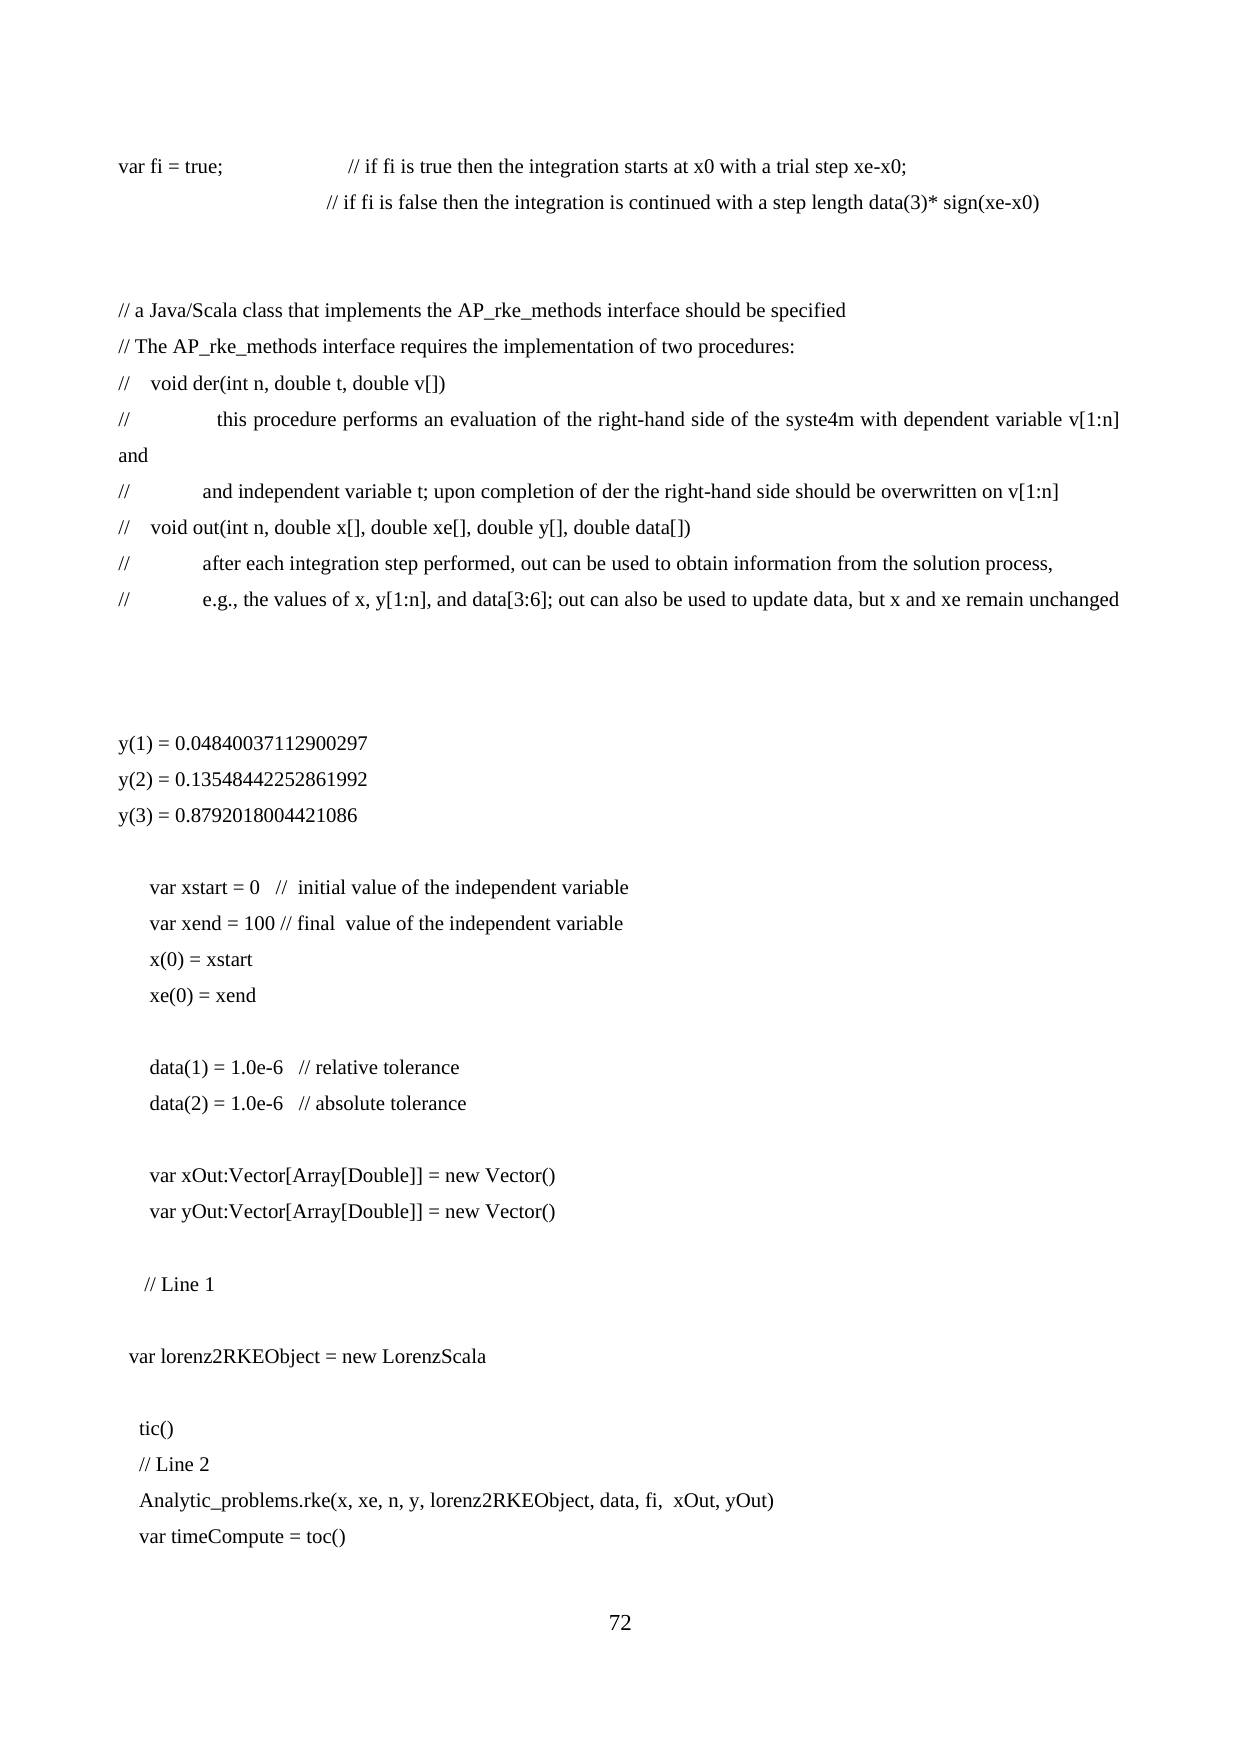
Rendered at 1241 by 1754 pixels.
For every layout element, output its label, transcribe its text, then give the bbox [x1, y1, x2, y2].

text data(2) = 1.0e-6 // absolute tolerance [118, 1091, 1122, 1115]
text // if fi is false then the integration is continued with a step length data(3)* sign(xe-x0) [118, 190, 1122, 214]
text var xstart = 0 // initial value of the independent variable [118, 875, 1122, 899]
text data(1) = 1.0e-6 // relative tolerance [118, 1055, 1122, 1079]
text // Line 1 [118, 1271, 1122, 1296]
text // void der(int n, double t, double v[]) [118, 370, 1122, 394]
text // a Java/Scala class that implements the AP_rke_methods interface should be specified [118, 298, 1122, 322]
text // Line 2 [118, 1452, 1122, 1476]
text y(2) = 0.13548442252861992 [118, 767, 1122, 791]
text // e.g., the values of x, y[1:n], and data[3:6]; out can also be used to update data, but x and xe remain unchanged [118, 587, 1122, 611]
text var lorenz2RKEObject = new LorenzScala [118, 1343, 1122, 1368]
text // this procedure performs an evaluation of the right-hand side of the syste4m with dependent variable v[1:n] and [118, 406, 1122, 467]
text y(1) = 0.04840037112900297 [118, 731, 1122, 755]
text // and independent variable t; upon completion of der the right-hand side should be overwritten on v[1:n] [118, 478, 1122, 503]
text y(3) = 0.8792018004421086 [118, 803, 1122, 827]
text // The AP_rke_methods interface requires the implementation of two procedures: [118, 334, 1122, 358]
text var timeCompute = toc() [118, 1524, 1122, 1548]
text var xOut:Vector[Array[Double]] = new Vector() [118, 1163, 1122, 1187]
text var fi = true; // if fi is true then the integration starts at x0 with a trial step xe-x0; [118, 154, 1122, 178]
text var xend = 100 // final value of the independent variable [118, 911, 1122, 935]
text var yOut:Vector[Array[Double]] = new Vector() [118, 1199, 1122, 1223]
text xe(0) = xend [118, 983, 1122, 1007]
text x(0) = xstart [118, 947, 1122, 971]
text tic() [118, 1416, 1122, 1440]
text // after each integration step performed, out can be used to obtain information from the solution process, [118, 551, 1122, 575]
text // void out(int n, double x[], double xe[], double y[], double data[]) [118, 514, 1122, 539]
text Analytic_problems.rke(x, xe, n, y, lorenz2RKEObject, data, fi, xOut, yOut) [118, 1488, 1122, 1512]
